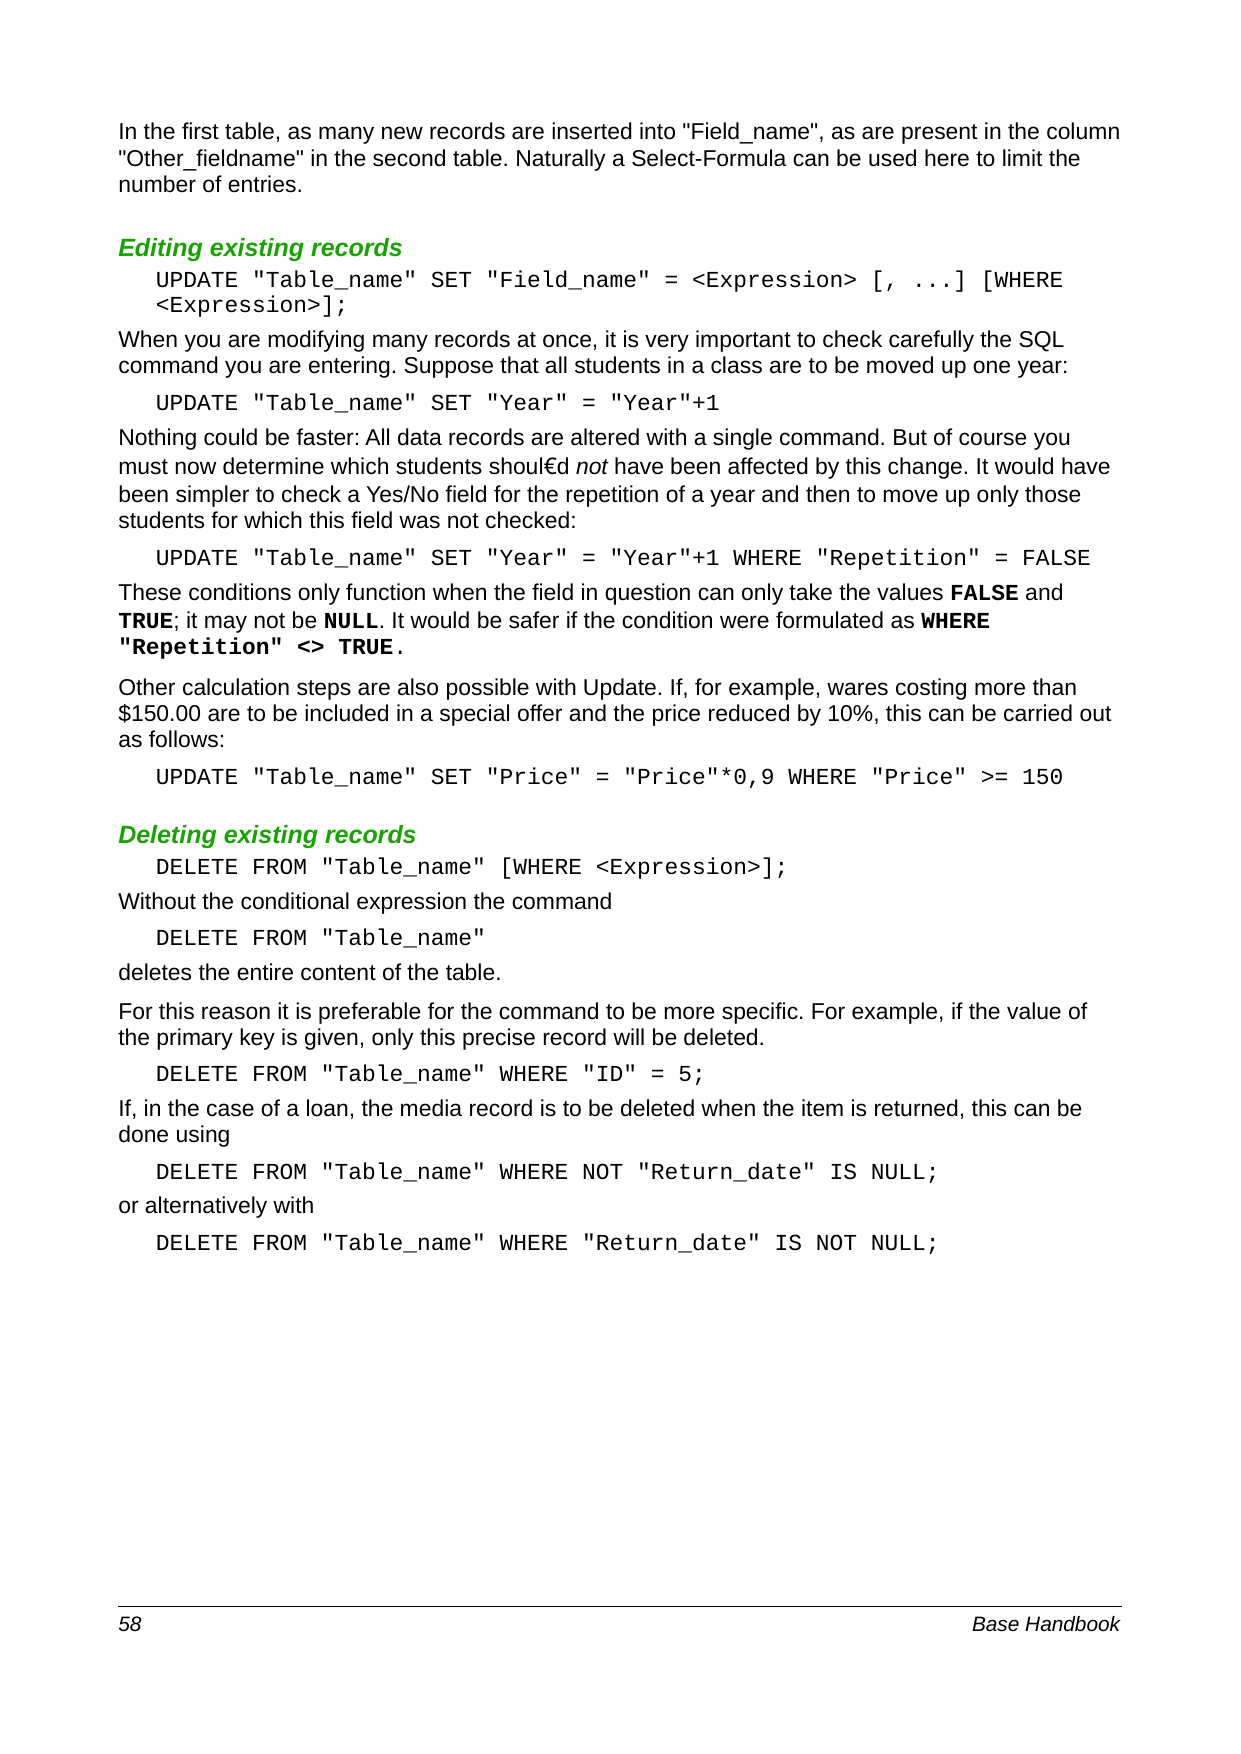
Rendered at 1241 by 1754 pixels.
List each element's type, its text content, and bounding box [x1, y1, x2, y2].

text DELETE FROM "Table_name" WHERE NOT "Return_date" IS NULL; [156, 1160, 1122, 1186]
text or alternatively with [118, 1192, 1122, 1219]
subtitle Deleting existing records [118, 820, 1122, 849]
text Nothing could be faster: All data records are altered with a single command. But of course you must now determine which students shoul€d not have been affected by this change. It would have been simpler to check a Yes/No field for the repetition of a year and then to move up only those students for which this field was not checked: [118, 423, 1122, 534]
text UPDATE "Table_name" SET "Year" = "Year"+1 [156, 391, 1122, 417]
text DELETE FROM "Table_name" [156, 927, 1122, 952]
text deletes the entire content of the table. [118, 959, 1122, 985]
text For this reason it is preferable for the command to be more specific. For example, if the value of the primary key is given, only this precise record will be deleted. [118, 998, 1122, 1050]
text UPDATE "Table_name" SET "Year" = "Year"+1 WHERE "Repetition" = FALSE [156, 546, 1122, 572]
text When you are modifying many records at once, it is very important to check carefully the SQL command you are entering. Suppose that all students in a class are to be moved up one year: [118, 326, 1122, 379]
text These conditions only function when the field in question can only take the values FALSE and TRUE; it may not be NULL. It would be safer if the condition were formulated as WHERE "Repetition" <> TRUE. [118, 578, 1122, 661]
text UPDATE "Table_name" SET "Price" = "Price"*0,9 WHERE "Price" >= 150 [156, 765, 1122, 791]
text In the first table, as many new records are inserted into "Field_name", as are present in the column "Other_fieldname" in the second table. Naturally a Select-Formula can be used here to limit the number of entries. [118, 118, 1122, 197]
text DELETE FROM "Table_name" WHERE "Return_date" IS NOT NULL; [156, 1231, 1122, 1257]
text Other calculation steps are also possible with Update. If, for example, wares costing more than $150.00 are to be included in a special offer and the price reduced by 10%, this can be carried out as follows: [118, 673, 1122, 753]
text DELETE FROM "Table_name" WHERE "ID" = 5; [156, 1063, 1122, 1089]
text DELETE FROM "Table_name" [WHERE <Expression>]; [156, 856, 1122, 881]
text If, in the case of a loan, the media record is to be deleted when the item is returned, this can be done using [118, 1095, 1122, 1148]
text Without the conditional expression the command [118, 888, 1122, 914]
text UPDATE "Table_name" SET "Field_name" = <Expression> [, ...] [WHERE <Expression>]; [156, 268, 1122, 320]
subtitle Editing existing records [118, 233, 1122, 261]
